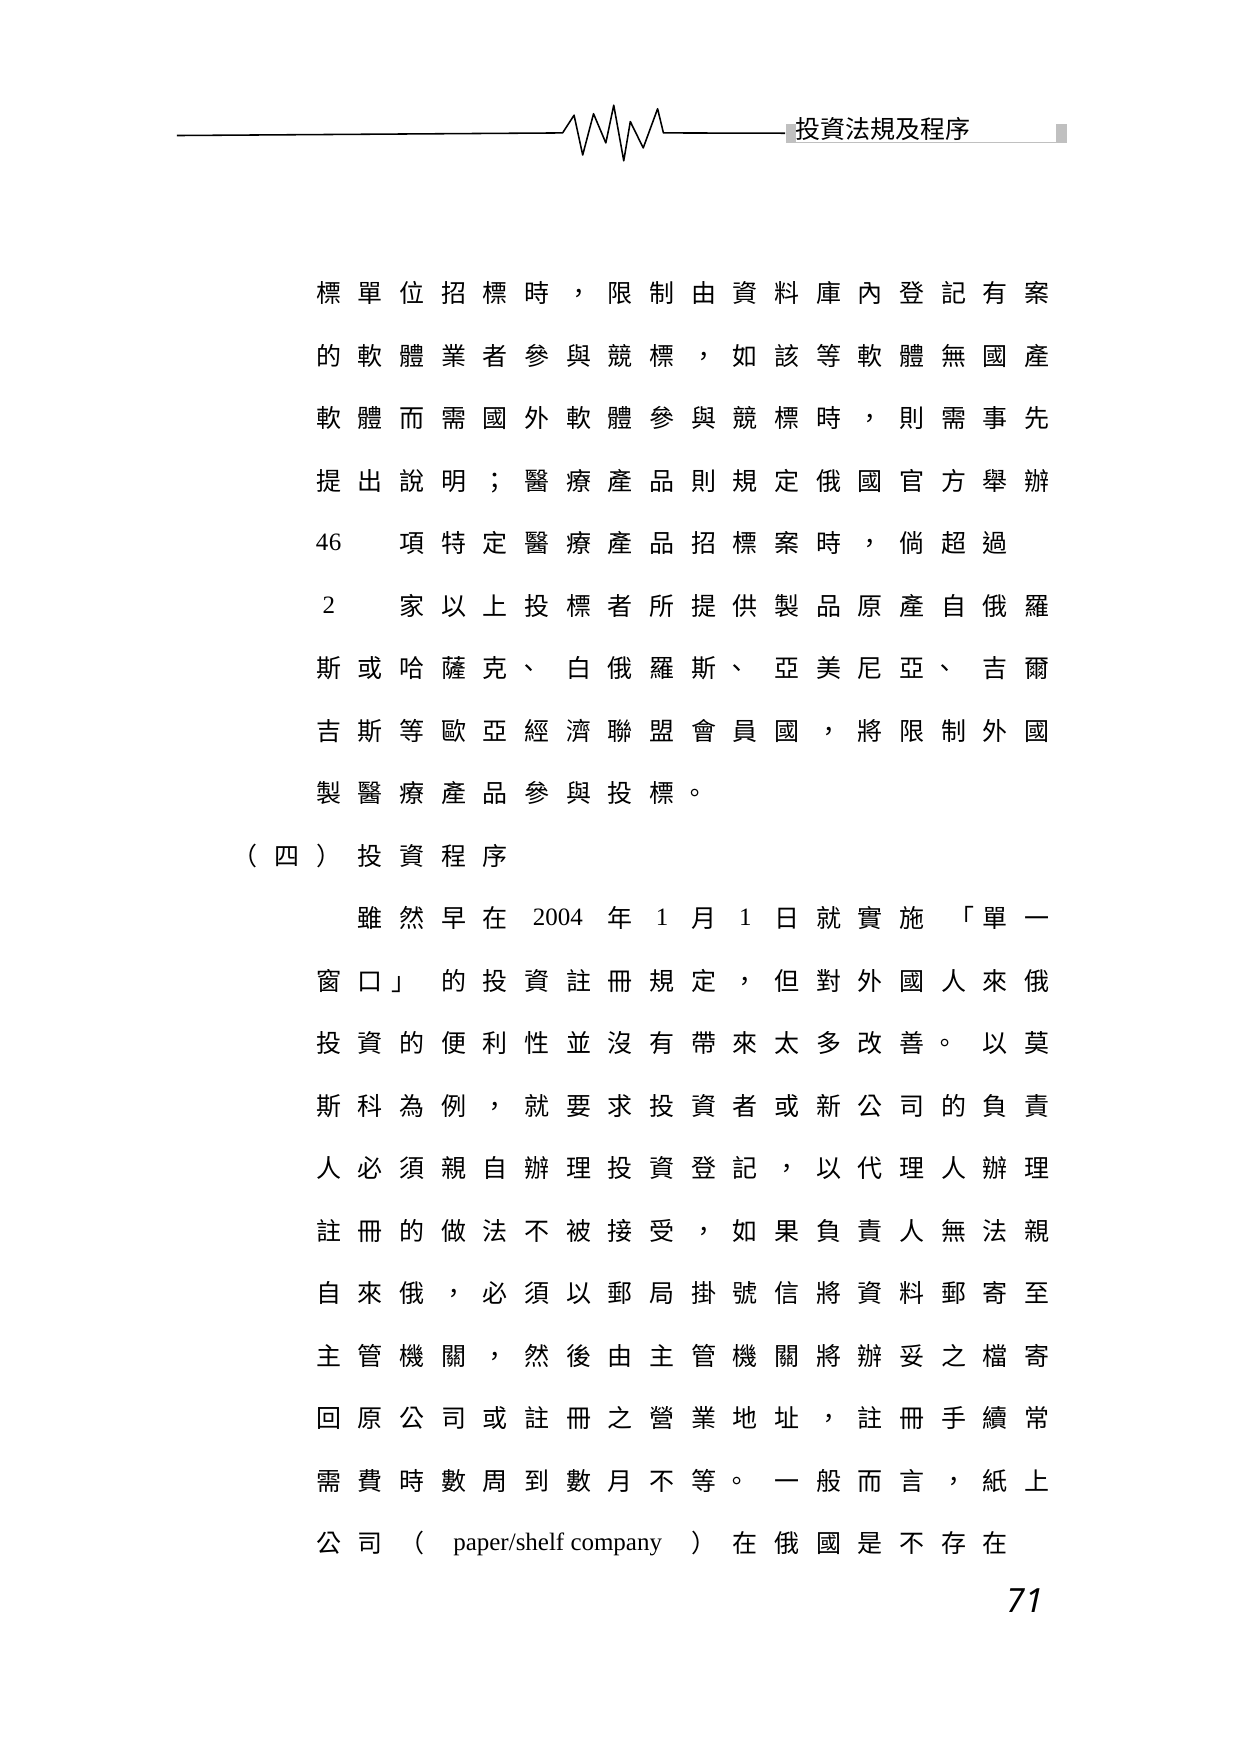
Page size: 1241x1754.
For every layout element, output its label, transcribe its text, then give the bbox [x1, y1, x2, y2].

text 標單位招標時，限制由資料庫內登記有案的軟體業者參與競標，如該等軟體無國產軟體而需國外軟體參與競標時，則需事先提出說明；醫療產品則規定俄國官方舉辦46項特定醫療產品招標案時，倘超過2家以上投標者所提供製品原產自俄羅斯或哈薩克、白俄羅斯、亞美尼亞、吉爾吉斯等歐亞經濟聯盟會員國，將限制外國製醫療產品參與投標。 [281, 250, 1058, 813]
text 雖然早在2004年1月1日就實施「單一窗口」的投資註冊規定，但對外國人來俄投資的便利性並沒有帶來太多改善。以莫斯科為例，就要求投資者或新公司的負責人必須親自辦理投資登記，以代理人辦理註冊的做法不被接受，如果負責人無法親自來俄，必須以郵局掛號信將資料郵寄至主管機關，然後由主管機關將辦妥之檔寄回原公司或註冊之營業地址，註冊手續常需費時數周到數月不等。一般而言，紙上公司（paper/shelf company）在俄國是不存在 [281, 875, 1058, 1563]
text （四）投資程序 [207, 813, 1058, 875]
